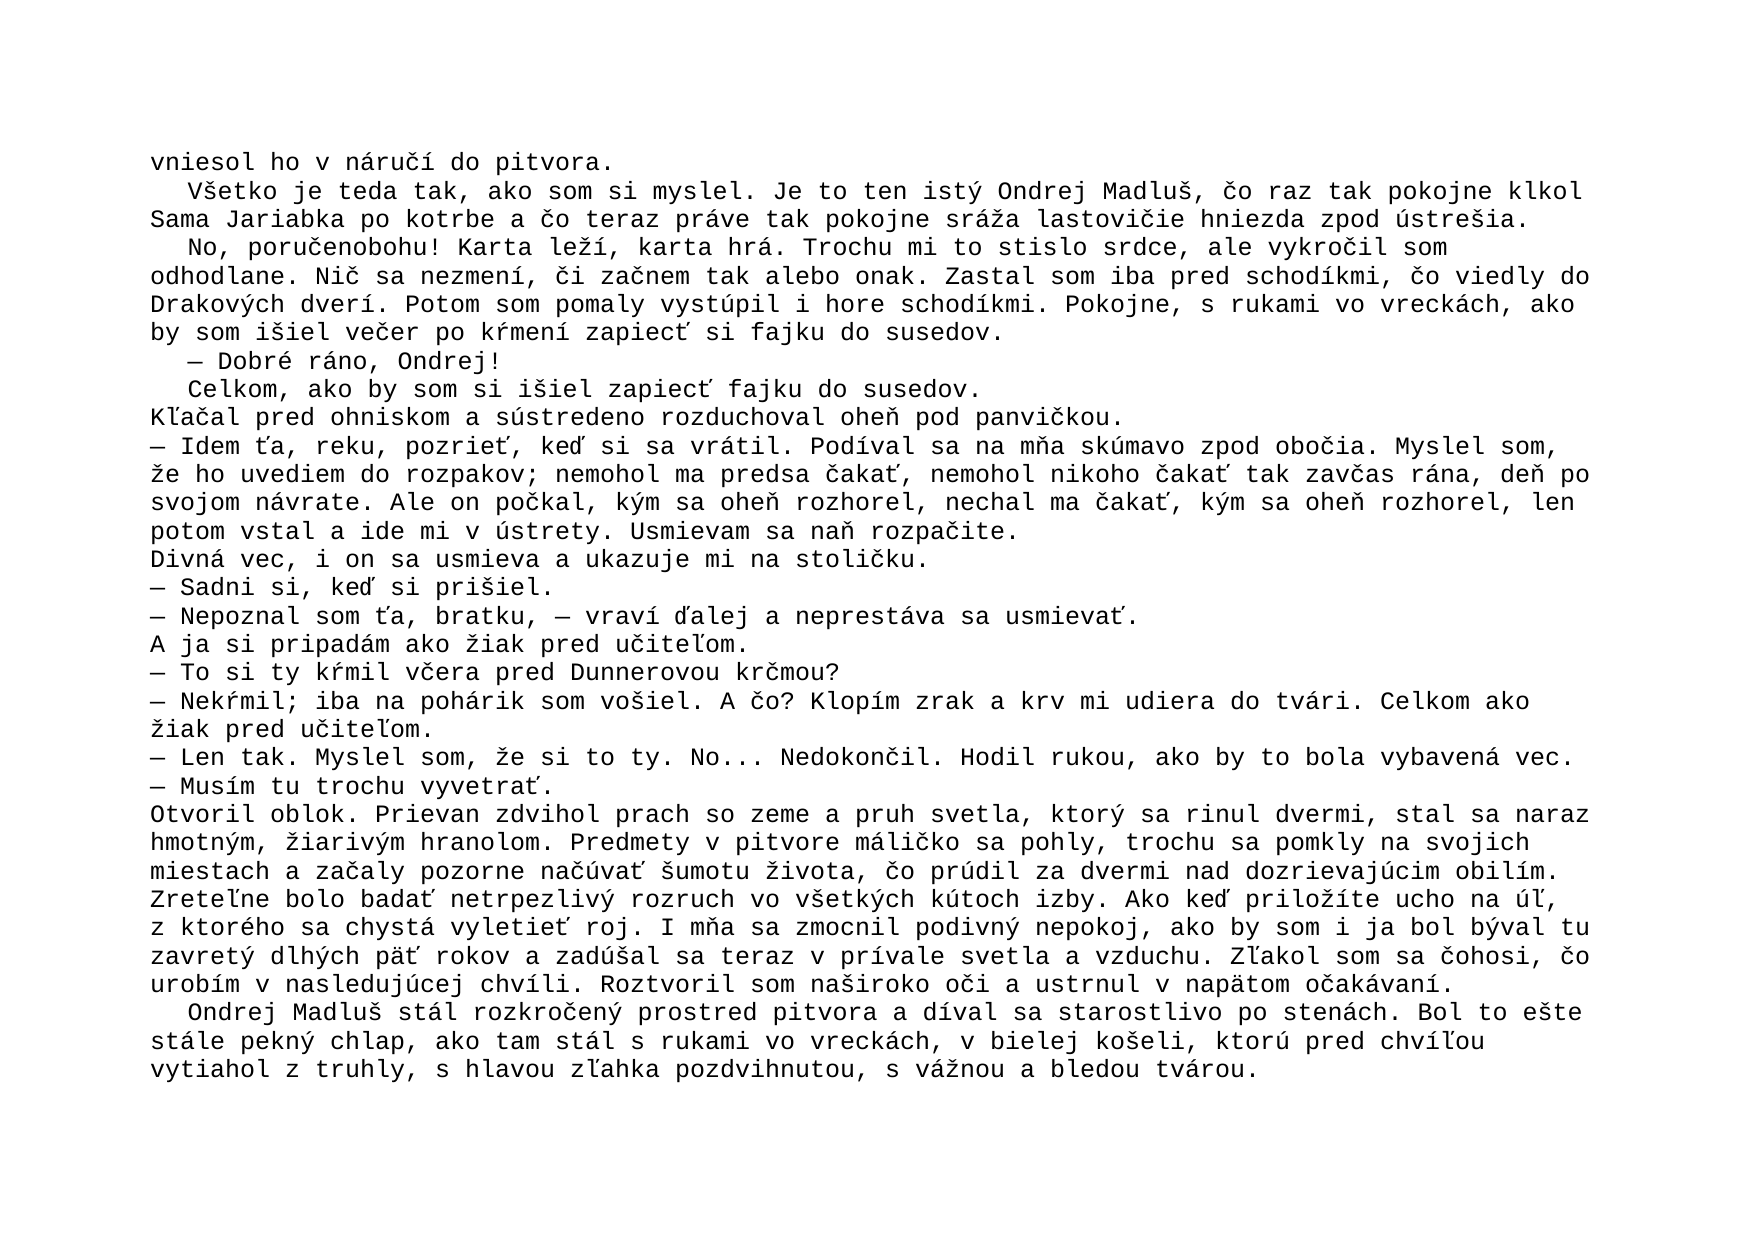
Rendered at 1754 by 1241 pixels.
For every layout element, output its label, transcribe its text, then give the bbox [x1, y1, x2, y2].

text — To si ty kŕmil včera pred Dunnerovou krčmou? [150, 660, 1603, 688]
text Celkom, ako by som si išiel zapiecť fajku do susedov. [150, 377, 1603, 405]
text — Len tak. Myslel som, že si to ty. No... Nedokončil. Hodil rukou, ako by to bola vybavená vec. [150, 745, 1603, 773]
text vniesol ho v náručí do pitvora. [150, 150, 1603, 178]
text Kľačal pred ohniskom a sústredeno rozduchoval oheň pod panvičkou. [150, 405, 1603, 433]
text Otvoril oblok. Prievan zdvihol prach so zeme a pruh svetla, ktorý sa rinul dvermi, stal sa naraz hmotným, žiarivým hranolom. Predmety v pitvore máličko sa pohly, trochu sa pomkly na svojich miestach a začaly pozorne načúvať šumotu života, čo prúdil za dvermi nad dozrievajúcim obilím. Zreteľne bolo badať netrpezlivý rozruch vo všetkých kútoch izby. Ako keď priložíte ucho na úľ, [150, 802, 1603, 915]
text — Musím tu trochu vyvetrať. [150, 773, 1603, 802]
text — Nekŕmil; iba na pohárik som vošiel. A čo? Klopím zrak a krv mi udiera do tvári. Celkom ako žiak pred učiteľom. [150, 688, 1603, 745]
text z ktorého sa chystá vyletieť roj. I mňa sa zmocnil podivný nepokoj, ako by som i ja bol býval tu zavretý dlhých päť rokov a zadúšal sa teraz v prívale svetla a vzduchu. Zľakol som sa čohosi, čo urobím v nasledujúcej chvíli. Roztvoril som naširoko oči a ustrnul v napätom očakávaní. [150, 915, 1603, 1000]
text Ondrej Madluš stál rozkročený prostred pitvora a díval sa starostlivo po stenách. Bol to ešte stále pekný chlap, ako tam stál s rukami vo vreckách, v bielej košeli, ktorú pred chvíľou vytiahol z truhly, s hlavou zľahka pozdvihnutou, s vážnou a bledou tvárou. [150, 1000, 1603, 1085]
text — Sadni si, keď si prišiel. [150, 575, 1603, 603]
text Divná vec, i on sa usmieva a ukazuje mi na stoličku. [150, 547, 1603, 575]
text — Nepoznal som ťa, bratku, — vraví ďalej a neprestáva sa usmievať. [150, 603, 1603, 632]
text No, poručenobohu! Karta leží, karta hrá. Trochu mi to stislo srdce, ale vykročil som odhodlane. Nič sa nezmení, či začnem tak alebo onak. Zastal som iba pred schodíkmi, čo viedly do Drakových dverí. Potom som pomaly vystúpil i hore schodíkmi. Pokojne, s rukami vo vreckách, ako by som išiel večer po kŕmení zapiecť si fajku do susedov. [150, 235, 1603, 348]
text — Idem ťa, reku, pozrieť, keď si sa vrátil. Podíval sa na mňa skúmavo zpod obočia. Myslel som, že ho uvediem do rozpakov; nemohol ma predsa čakať, nemohol nikoho čakať tak zavčas rána, deň po svojom návrate. Ale on počkal, kým sa oheň rozhorel, nechal ma čakať, kým sa oheň rozhorel, len potom vstal a ide mi v ústrety. Usmievam sa naň rozpačite. [150, 433, 1603, 547]
text Všetko je teda tak, ako som si myslel. Je to ten istý Ondrej Madluš, čo raz tak pokojne klkol Sama Jariabka po kotrbe a čo teraz práve tak pokojne sráža lastovičie hniezda zpod ústrešia. [150, 178, 1603, 235]
text A ja si pripadám ako žiak pred učiteľom. [150, 632, 1603, 660]
text — Dobré ráno, Ondrej! [150, 348, 1603, 377]
